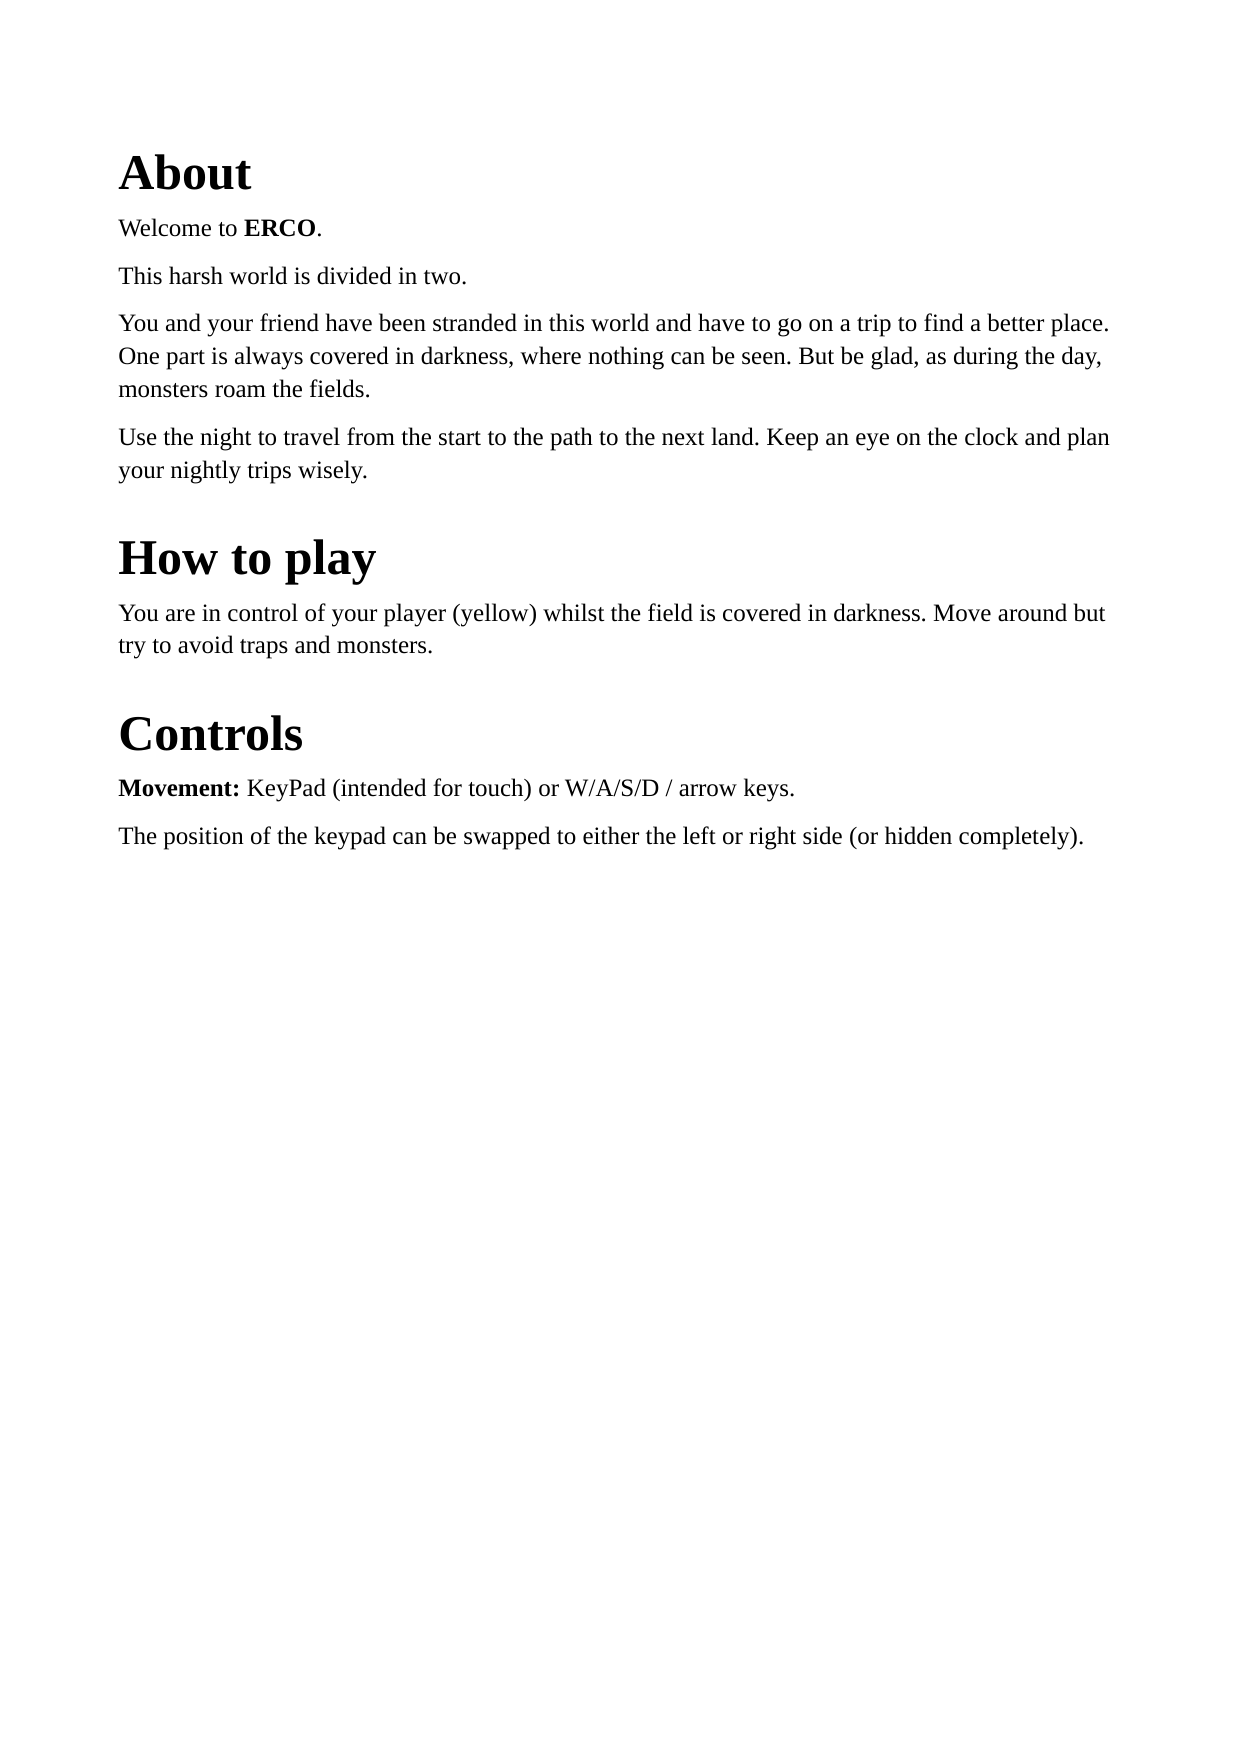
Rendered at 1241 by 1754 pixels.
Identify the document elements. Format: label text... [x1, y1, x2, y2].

text Welcome to ERCO. [118, 213, 1122, 242]
subtitle About [118, 143, 1122, 201]
text You and your friend have been stranded in this world and have to go on a trip to find a better place. One part is always covered in darkness, where nothing can be seen. But be glad, as during the day, monsters roam the fields. [118, 308, 1122, 403]
subtitle How to play [118, 528, 1122, 585]
text Use the night to travel from the start to the path to the next land. Keep an eye on the clock and plan your nightly trips wisely. [118, 422, 1122, 484]
text You are in control of your player (yellow) whilst the field is covered in darkness. Move around but try to avoid traps and monsters. [118, 598, 1122, 659]
text The position of the keypad can be swapped to either the left or right side (or hidden completely). [118, 821, 1122, 849]
subtitle Controls [118, 703, 1122, 761]
text This harsh world is divided in two. [118, 261, 1122, 289]
text Movement: KeyPad (intended for touch) or W/A/S/D / arrow keys. [118, 773, 1122, 802]
